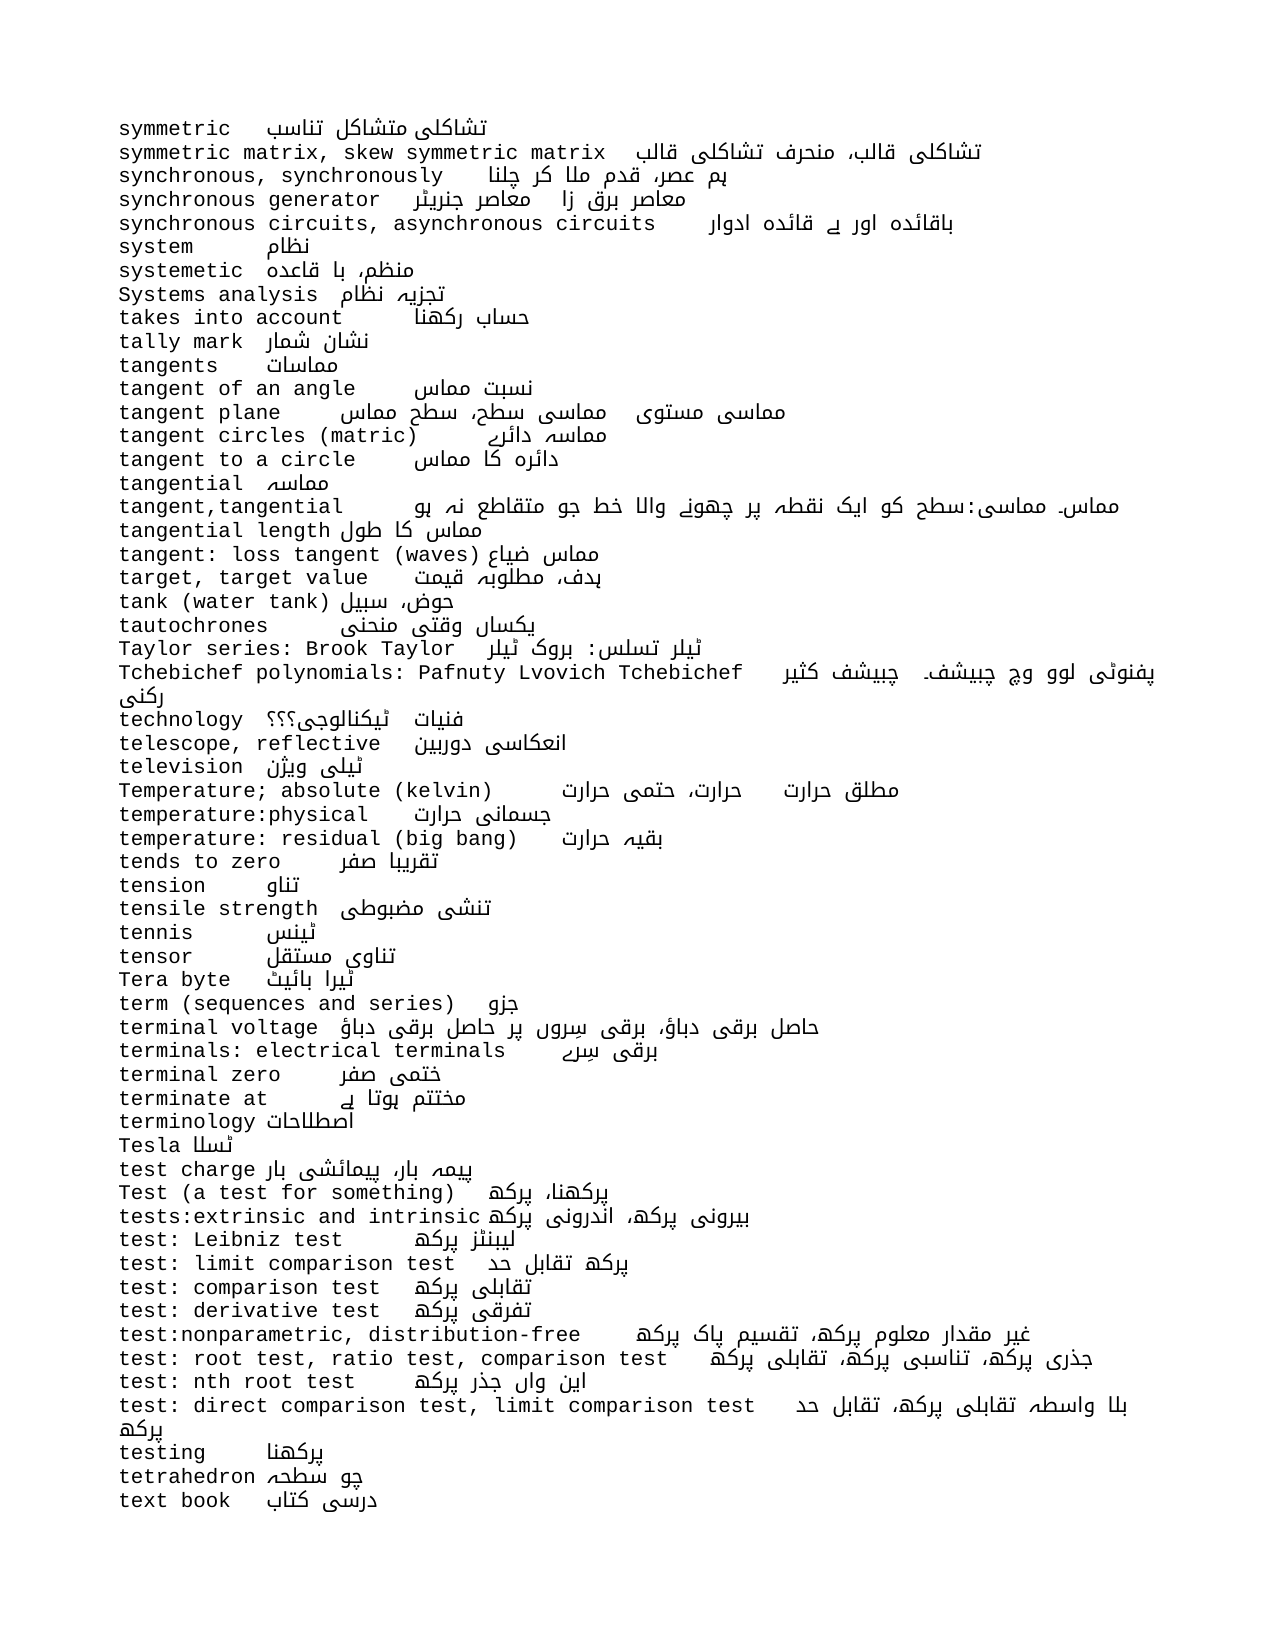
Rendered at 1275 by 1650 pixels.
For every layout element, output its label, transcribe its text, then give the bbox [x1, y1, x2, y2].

text temperature:physical جسمانی حرارت [118, 804, 1157, 827]
text text book درسی کتاب [118, 1489, 1157, 1513]
text test: direct comparison test, limit comparison test بلا واسطہ تقابلی پرکھ، تقابل حد پرکھ [118, 1395, 1157, 1442]
text terminology اصطلاحات [118, 1111, 1157, 1135]
text test charge پیمہ بار، پیمائشی بار [118, 1158, 1157, 1182]
text tangents مماسات [118, 354, 1157, 378]
text tautochrones یکساں وقتی منحنی [118, 615, 1157, 638]
text tally mark نشان شمار [118, 331, 1157, 354]
text synchronous, synchronously ہم عصر، قدم ملا کر چلنا [118, 165, 1157, 189]
text synchronous circuits, asynchronous circuits باقائدہ اور بے قائدہ ادوار [118, 213, 1157, 236]
text tank (water tank) حوض، سبیل [118, 591, 1157, 615]
text tangent,tangential مماس۔ مماسی:سطح کو ایک نقطہ پر چھونے والا خط جو متقاطع نہ ہو [118, 496, 1157, 520]
text terminate at مختتم ہوتا ہے [118, 1088, 1157, 1111]
text technology ٹیکنالوجی؟؟؟ فنیات [118, 709, 1157, 733]
text synchronous generator معاصر جنریٹر معاصر برق زا [118, 189, 1157, 213]
text symmetric matrix, skew symmetric matrix تشاکلی قالب، منحرف تشاکلی قالب [118, 142, 1157, 165]
text tensor تناوی مستقل [118, 946, 1157, 969]
text Temperature; absolute (kelvin) حرارت، حتمی حرارت مطلق حرارت [118, 780, 1157, 804]
text tangent circles (matric) مماسہ دائرے [118, 426, 1157, 449]
text Tesla ٹسلا [118, 1135, 1157, 1158]
text tennis ٹینس [118, 922, 1157, 946]
text terminal zero ختمی صفر [118, 1064, 1157, 1088]
text takes into account حساب رکھنا [118, 307, 1157, 331]
text tangent: loss tangent (waves) مماس ضیاع [118, 544, 1157, 567]
text test: comparison test تقابلی پرکھ [118, 1277, 1157, 1300]
text Test (a test for something) پرکھنا، پرکھ [118, 1182, 1157, 1206]
text Tera byte ٹیرا بائیٹ [118, 969, 1157, 993]
text target, target value ہدف، مطلوبہ قیمت [118, 567, 1157, 591]
text testing پرکھنا [118, 1442, 1157, 1466]
text test: derivative test تفرقی پرکھ [118, 1300, 1157, 1324]
text temperature: residual (big bang) بقیہ حرارت [118, 827, 1157, 851]
text terminals: electrical terminals برقی سِرے [118, 1040, 1157, 1064]
text telescope, reflective انعکاسی دوربین [118, 733, 1157, 757]
text test: limit comparison test پرکھ تقابل حد [118, 1253, 1157, 1277]
text tensile strength تنشی مضبوطی [118, 898, 1157, 922]
text test: Leibniz test لیبنٹز پرکھ [118, 1229, 1157, 1253]
text terminal voltage حاصل برقی دباؤ، برقی سِروں پر حاصل برقی دباؤ [118, 1017, 1157, 1040]
text test:nonparametric, distribution-free غیر مقدار معلوم پرکھ، تقسیم پاک پرکھ [118, 1324, 1157, 1348]
text Taylor series: Brook Taylor ٹیلر تسلس: بروک ٹیلر [118, 638, 1157, 662]
text television ٹیلی ویژن [118, 757, 1157, 780]
text tetrahedron چو سطحہ [118, 1466, 1157, 1489]
text tangential مماسہ [118, 473, 1157, 496]
text tangent to a circle دائرہ کا مماس [118, 449, 1157, 473]
text systemetic منظم، با قاعدہ [118, 260, 1157, 284]
text tangent of an angle نسبت مماس [118, 378, 1157, 402]
text tends to zero تقریبا صفر [118, 851, 1157, 875]
text Systems analysis تجزیہ نظام [118, 284, 1157, 307]
text tangential length مماس کا طول [118, 520, 1157, 544]
text symmetric متشاکل تناسب تشاکلی [118, 118, 1157, 142]
text test: nth root test این واں جذر پرکھ [118, 1371, 1157, 1395]
text Tchebichef polynomials: Pafnuty Lvovich Tchebichef پفنوٹی لوو وچ چبیشف۔ چبیشف کثیر رکنی [118, 662, 1157, 709]
text term (sequences and series) جزو [118, 993, 1157, 1017]
text tests:extrinsic and intrinsic بیرونی پرکھ، اندرونی پرکھ [118, 1206, 1157, 1229]
text system نظام [118, 236, 1157, 260]
text tension تناو [118, 875, 1157, 898]
text test: root test, ratio test, comparison test جذری پرکھ، تناسبی پرکھ، تقابلی پرکھ [118, 1348, 1157, 1371]
text tangent plane مماسی سطح، سطح مماس مماسی مستوی [118, 402, 1157, 426]
